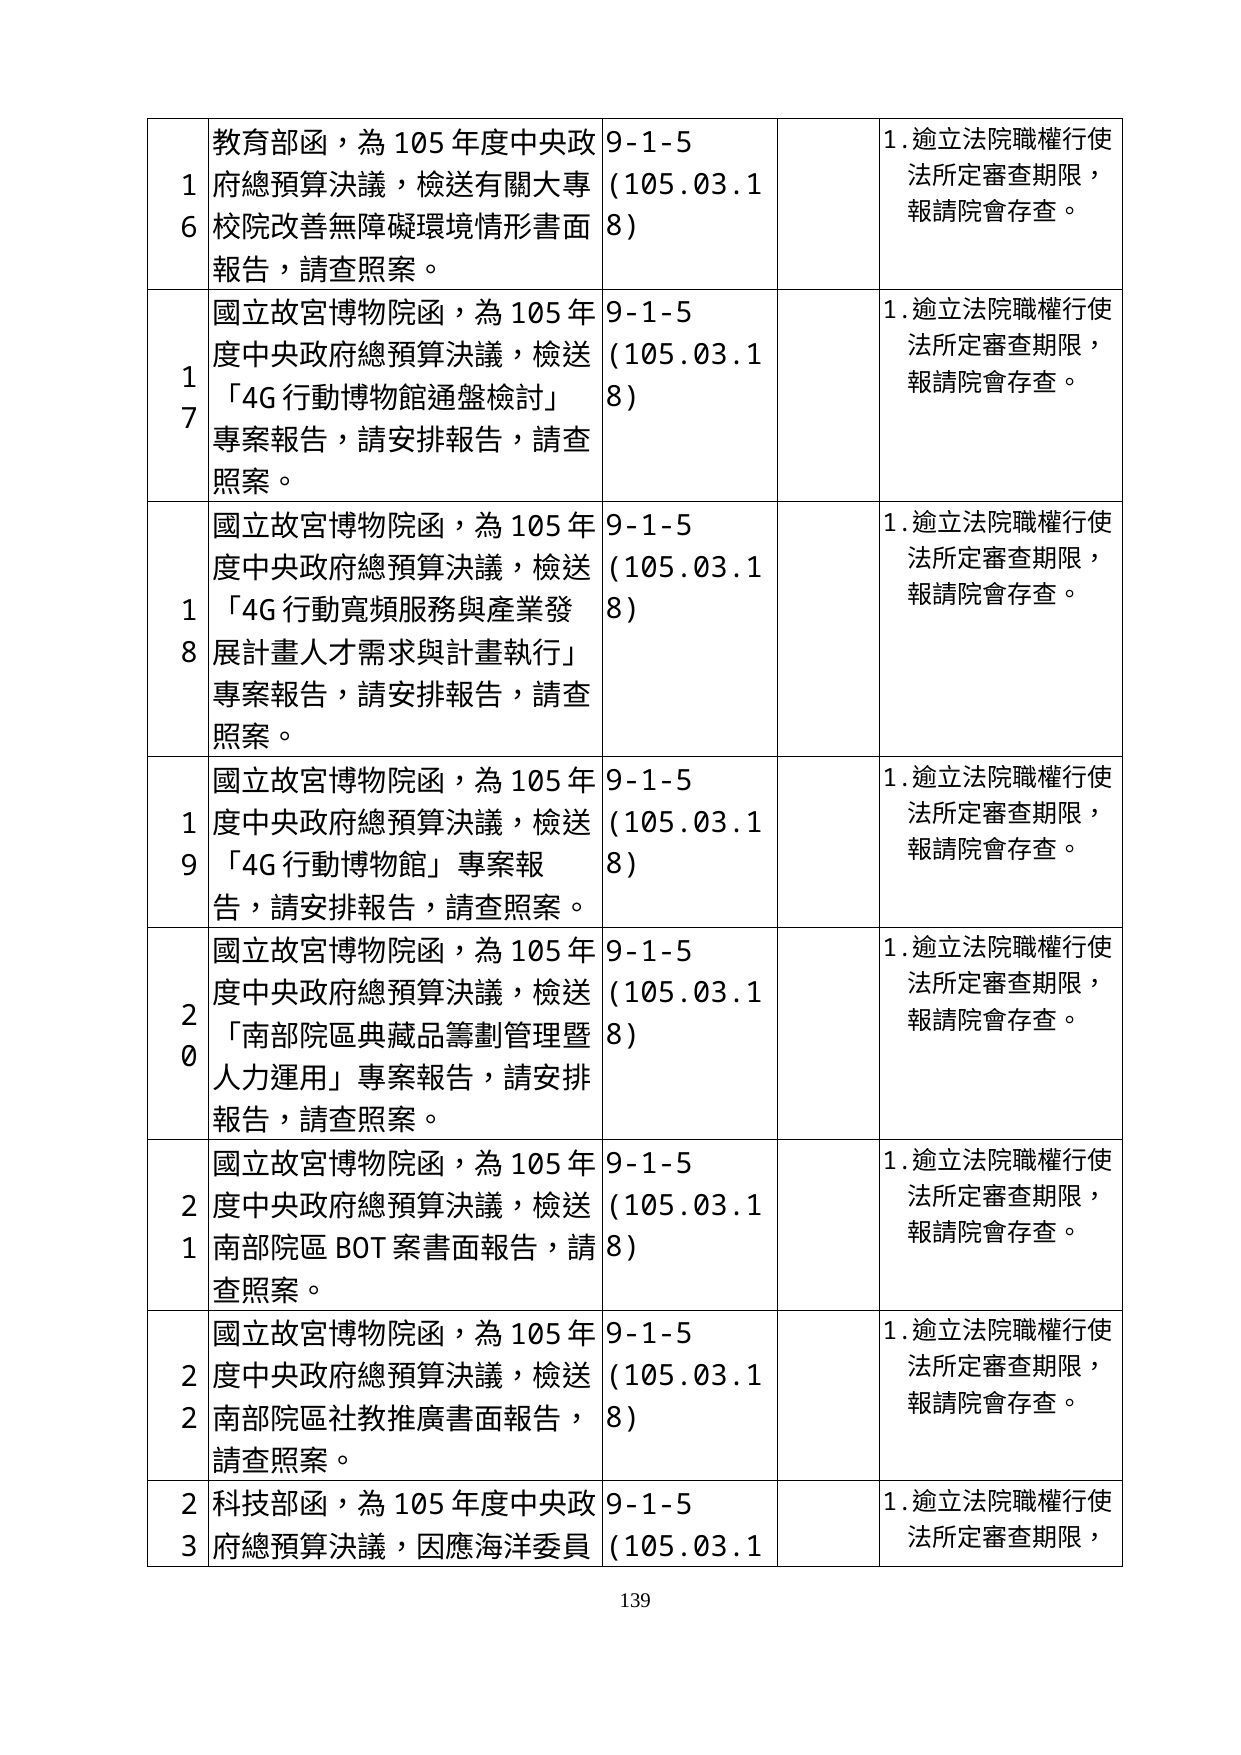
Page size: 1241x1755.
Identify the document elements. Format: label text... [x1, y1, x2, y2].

table_cell 1.逾立法院職權行使法所定審查期限，報請院會存查。 [880, 290, 1122, 501]
table_cell 1.逾立法院職權行使法所定審查期限，報請院會存查。 [880, 757, 1122, 927]
table_cell 國立故宮博物院函，為105年度中央政府總預算決議，檢送「4G行動寬頻服務與產業發展計畫人才需求與計畫執行」專案報告，請安排報告，請查照案。 [209, 502, 602, 756]
table_cell [778, 502, 879, 756]
table_cell [148, 757, 208, 927]
table_cell [778, 290, 879, 501]
table_cell [148, 1481, 208, 1566]
table_cell [778, 1481, 879, 1566]
table_cell 9-1-5 (105.03.18) [603, 1311, 777, 1480]
table_cell 1.逾立法院職權行使法所定審查期限，報請院會存查。 [880, 1311, 1122, 1480]
table_cell 國立故宮博物院函，為105年度中央政府總預算決議，檢送「4G行動博物館」專案報告，請安排報告，請查照案。 [209, 757, 602, 927]
table_cell [778, 928, 879, 1139]
table_cell 教育部函，為105年度中央政府總預算決議，檢送有關大專校院改善無障礙環境情形書面報告，請查照案。 [209, 119, 602, 288]
table_cell 國立故宮博物院函，為105年度中央政府總預算決議，檢送南部院區BOT案書面報告，請查照案。 [209, 1140, 602, 1309]
table_cell 1.逾立法院職權行使法所定審查期限， [880, 1481, 1122, 1566]
table_cell 1.逾立法院職權行使法所定審查期限，報請院會存查。 [880, 502, 1122, 756]
table_cell [148, 1140, 208, 1309]
table_cell 1.逾立法院職權行使法所定審查期限，報請院會存查。 [880, 119, 1122, 288]
table_cell 1.逾立法院職權行使法所定審查期限，報請院會存查。 [880, 928, 1122, 1139]
table_cell 科技部函，為105年度中央政府總預算決議，因應海洋委員 [209, 1481, 602, 1566]
table_cell [778, 119, 879, 288]
table_cell 9-1-5 (105.03.18) [603, 757, 777, 927]
table_cell 1.逾立法院職權行使法所定審查期限，報請院會存查。 [880, 1140, 1122, 1309]
table_cell 國立故宮博物院函，為105年度中央政府總預算決議，檢送南部院區社教推廣書面報告，請查照案。 [209, 1311, 602, 1480]
table_cell 9-1-5 (105.03.18) [603, 928, 777, 1139]
table_cell 9-1-5 (105.03.1 [603, 1481, 777, 1566]
table_cell [778, 757, 879, 927]
table_cell 9-1-5 (105.03.18) [603, 502, 777, 756]
table_cell [778, 1311, 879, 1480]
table_cell 國立故宮博物院函，為105年度中央政府總預算決議，檢送「南部院區典藏品籌劃管理暨人力運用」專案報告，請安排報告，請查照案。 [209, 928, 602, 1139]
table_cell 國立故宮博物院函，為105年度中央政府總預算決議，檢送「4G行動博物館通盤檢討」專案報告，請安排報告，請查照案。 [209, 290, 602, 501]
table_cell [148, 928, 208, 1139]
table_cell 9-1-5 (105.03.18) [603, 1140, 777, 1309]
table_cell 9-1-5 (105.03.18) [603, 119, 777, 288]
table_cell [148, 1311, 208, 1480]
table_cell [148, 290, 208, 501]
table_cell [148, 502, 208, 756]
table_cell [148, 119, 208, 288]
table_cell [778, 1140, 879, 1309]
table_cell 9-1-5 (105.03.18) [603, 290, 777, 501]
